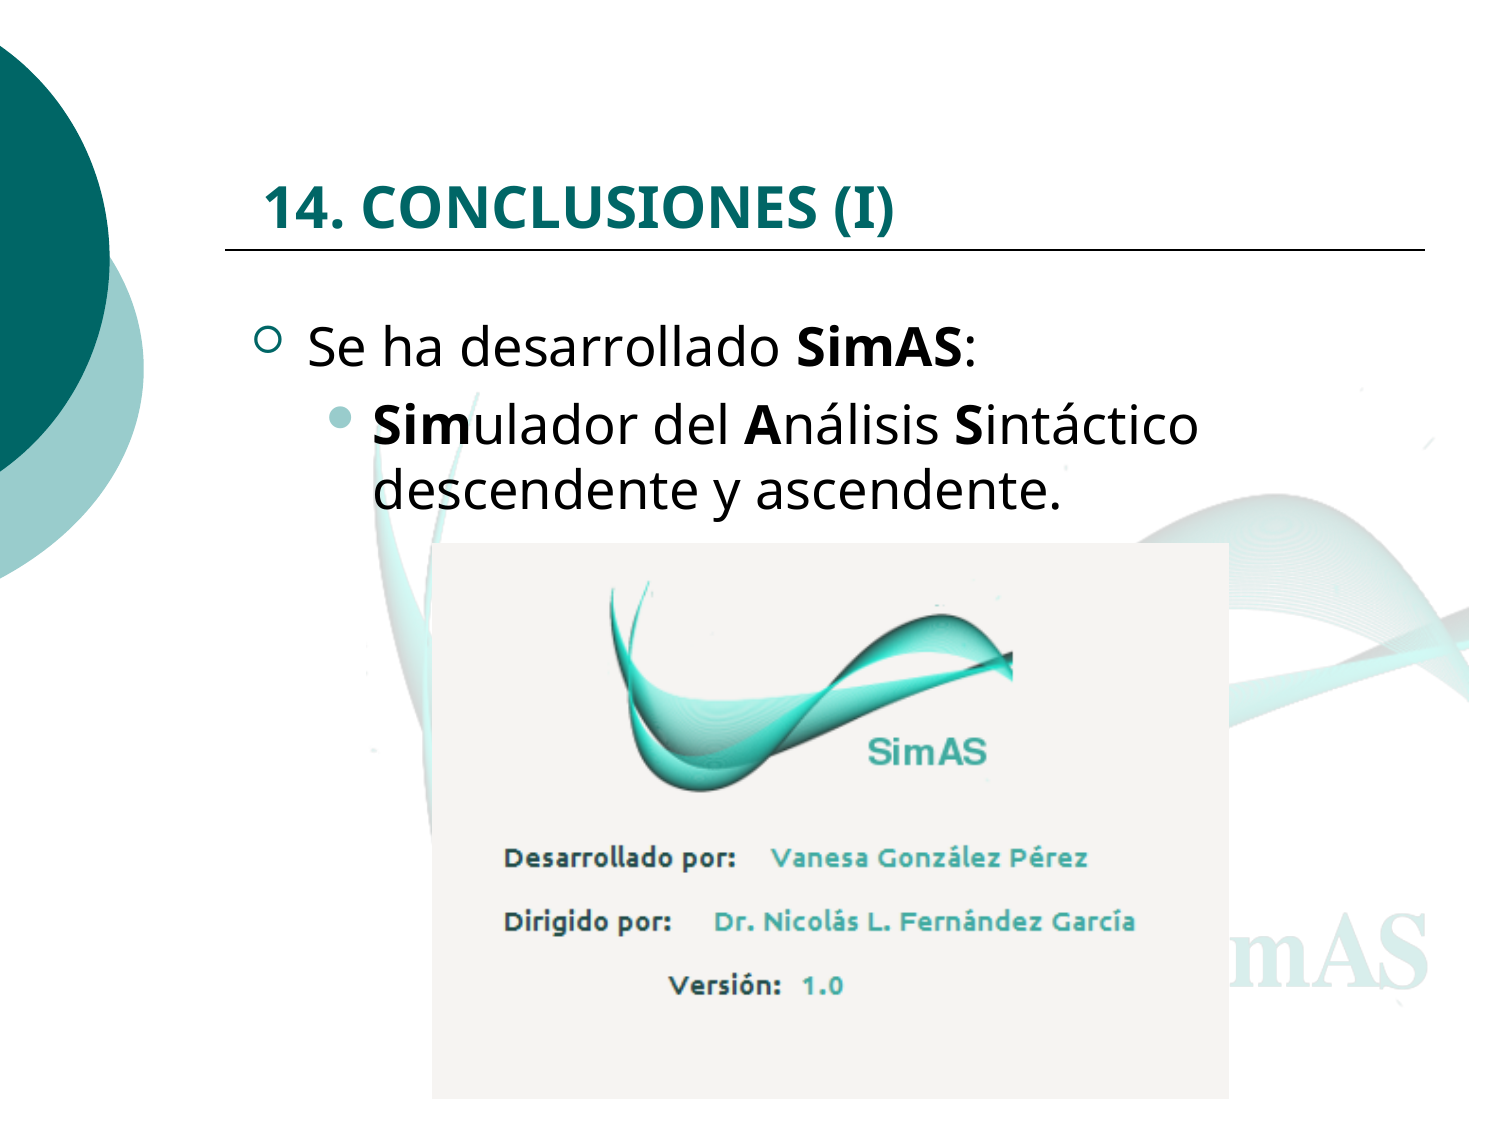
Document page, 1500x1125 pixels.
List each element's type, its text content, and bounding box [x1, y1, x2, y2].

title 14. CONCLUSIONES (I) [248, 60, 1448, 249]
list Se ha desarrollado SimAS: Simulador del Análisis Sintáctico descendente y ascendente. [236, 271, 1453, 1075]
picture [432, 543, 1229, 1099]
